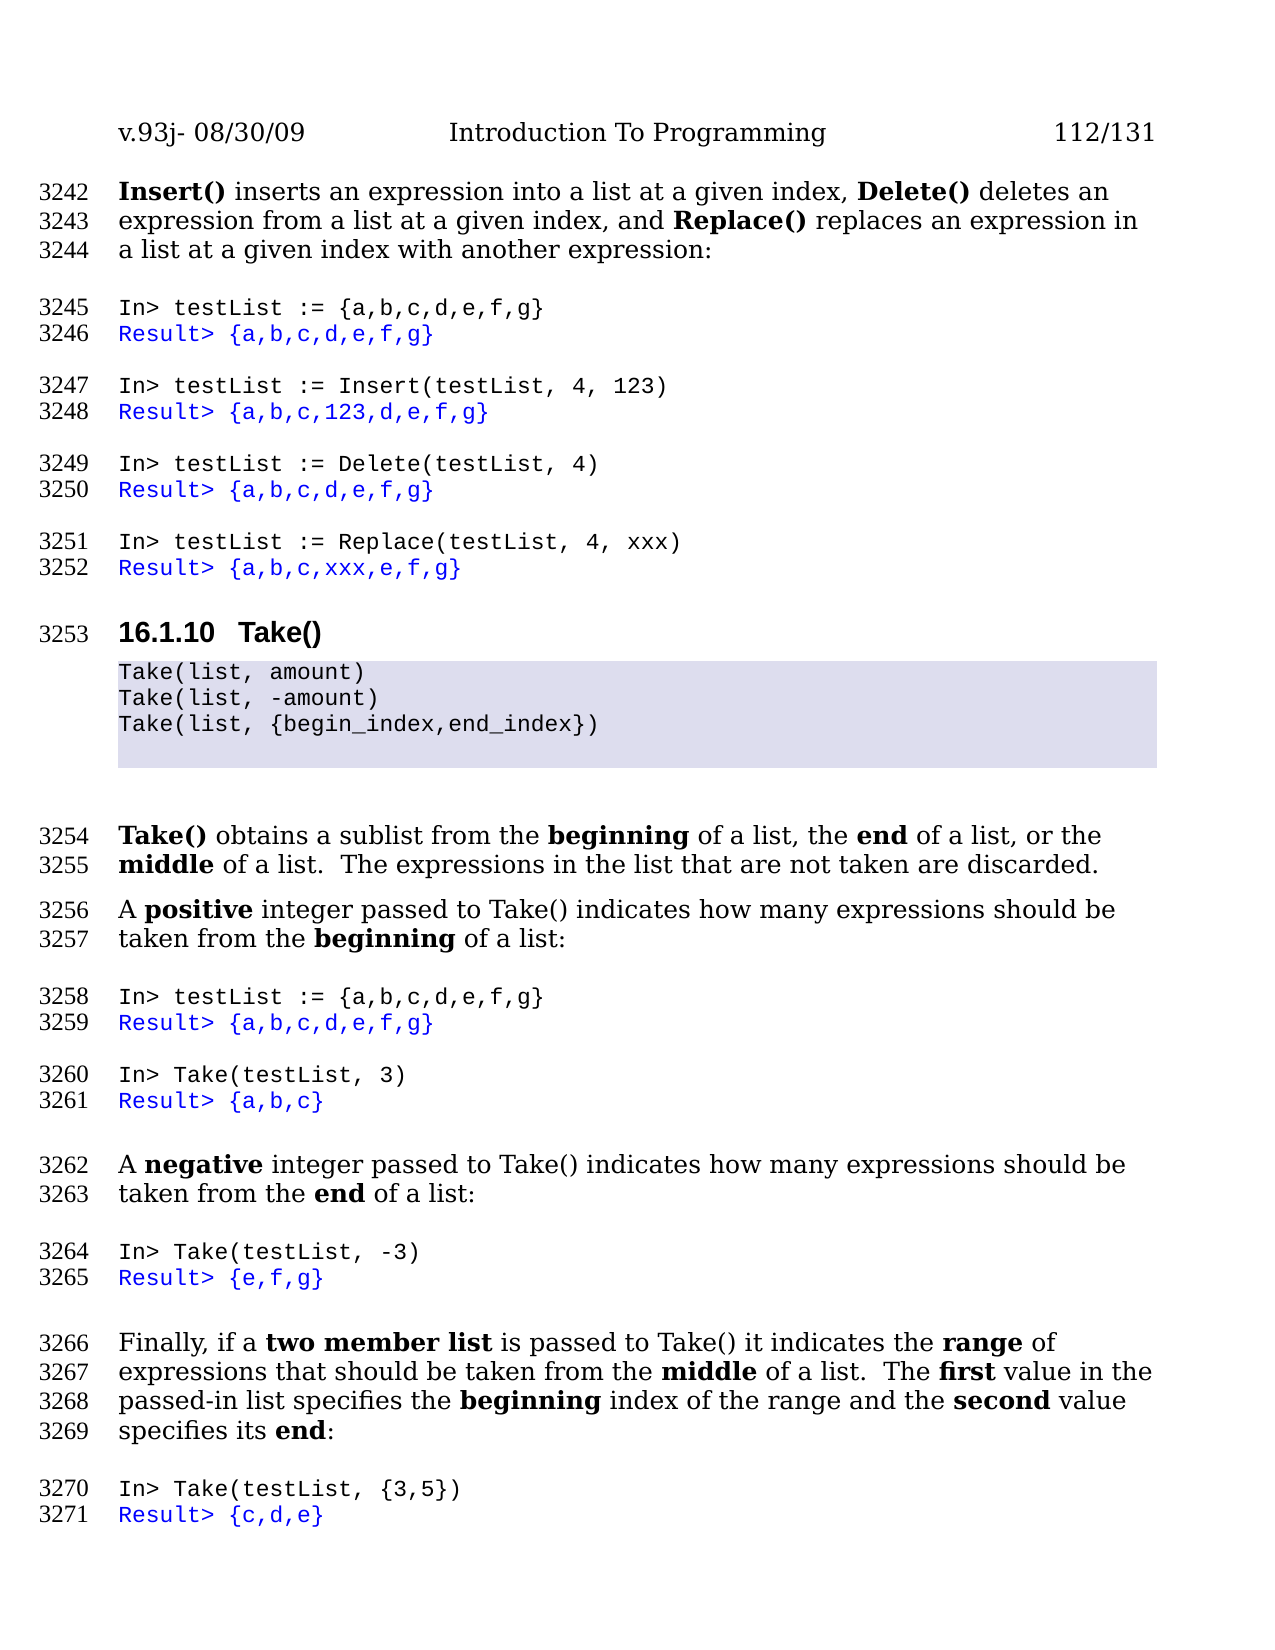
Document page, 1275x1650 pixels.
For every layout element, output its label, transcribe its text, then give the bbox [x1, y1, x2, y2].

text Insert() inserts an expression into a list at a given index, Delete() deletes an expression from a list at a given index, and Replace() replaces an expression in a list at a given index with another expression: [118, 177, 1157, 265]
text In> Take(testList, 3) [118, 1063, 1157, 1089]
text In> testList := Replace(testList, 4, xxx) [118, 530, 1157, 556]
text Result> {a,b,c,d,e,f,g} [118, 1011, 1157, 1037]
text In> testList := Insert(testList, 4, 123) [118, 374, 1157, 400]
text Result> {e,f,g} [118, 1267, 1157, 1293]
text Result> {a,b,c,xxx,e,f,g} [118, 556, 1157, 582]
text Result> {c,d,e} [118, 1503, 1157, 1529]
text Result> {a,b,c} [118, 1089, 1157, 1115]
text In> testList := Delete(testList, 4) [118, 452, 1157, 478]
text Result> {a,b,c,d,e,f,g} [118, 478, 1157, 504]
table_header Take(list, amount) Take(list, -amount) Take(list, {begin_index,end_index}) [118, 661, 1157, 768]
text Finally, if a two member list is passed to Take() it indicates the range of expressions that should be taken from the middle of a list. The first value in the passed-in list specifies the beginning index of the range and the second value specifies its end: [118, 1327, 1157, 1445]
text In> testList := {a,b,c,d,e,f,g} [118, 985, 1157, 1011]
text In> Take(testList, -3) [118, 1241, 1157, 1267]
text Result> {a,b,c,123,d,e,f,g} [118, 400, 1157, 426]
subtitle Take() [118, 615, 1157, 648]
text In> Take(testList, {3,5}) [118, 1477, 1157, 1503]
text In> testList := {a,b,c,d,e,f,g} [118, 297, 1157, 323]
text A negative integer passed to Take() indicates how many expressions should be taken from the end of a list: [118, 1150, 1157, 1209]
text Result> {a,b,c,d,e,f,g} [118, 323, 1157, 348]
text A positive integer passed to Take() indicates how many expressions should be taken from the beginning of a list: [118, 895, 1157, 953]
text Take() obtains a sublist from the beginning of a list, the end of a list, or the middle of a list. The expressions in the list that are not taken are discarded. [118, 821, 1157, 880]
